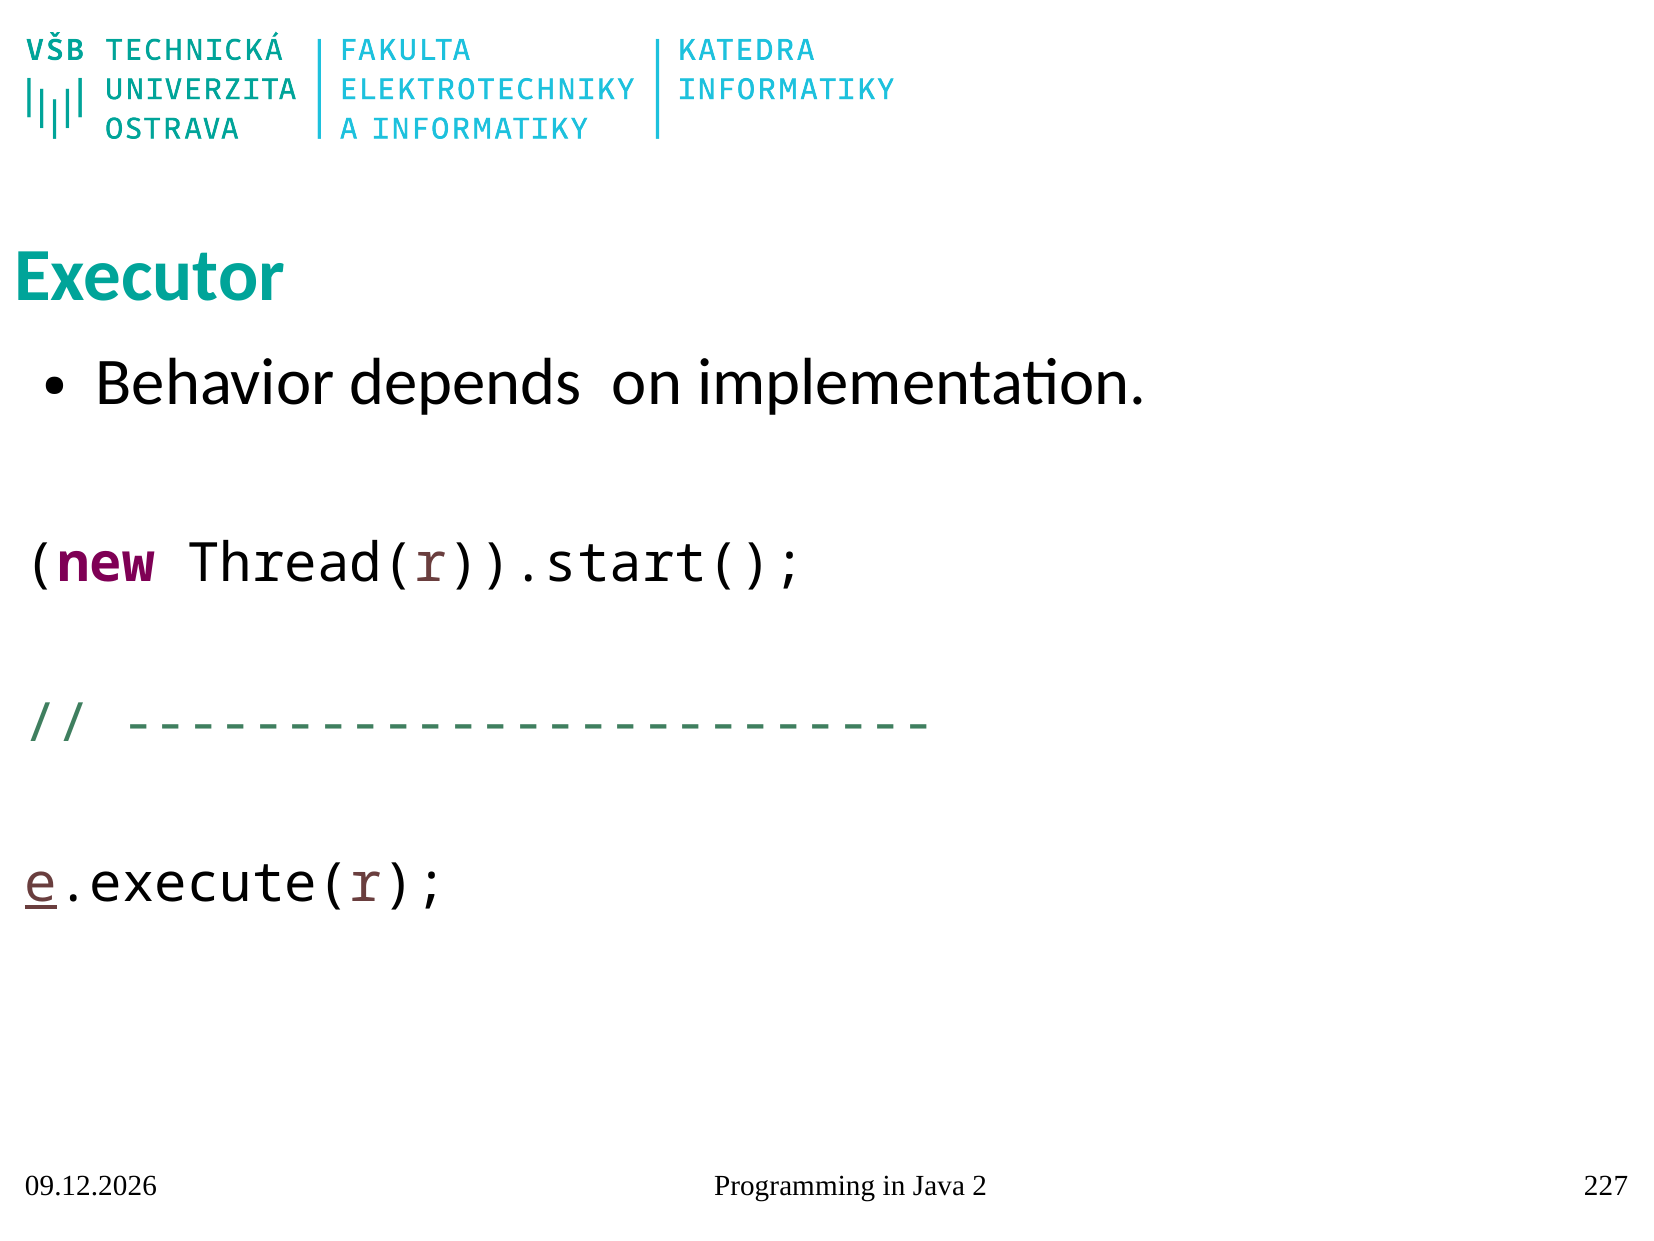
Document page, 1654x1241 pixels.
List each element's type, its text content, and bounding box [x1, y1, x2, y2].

picture [26, 31, 894, 139]
title Executor [14, 165, 1619, 319]
list Behavior depends on implementation. (new Thread(r)).start(); // ------------------------- e.execute(r); [24, 354, 1629, 1146]
